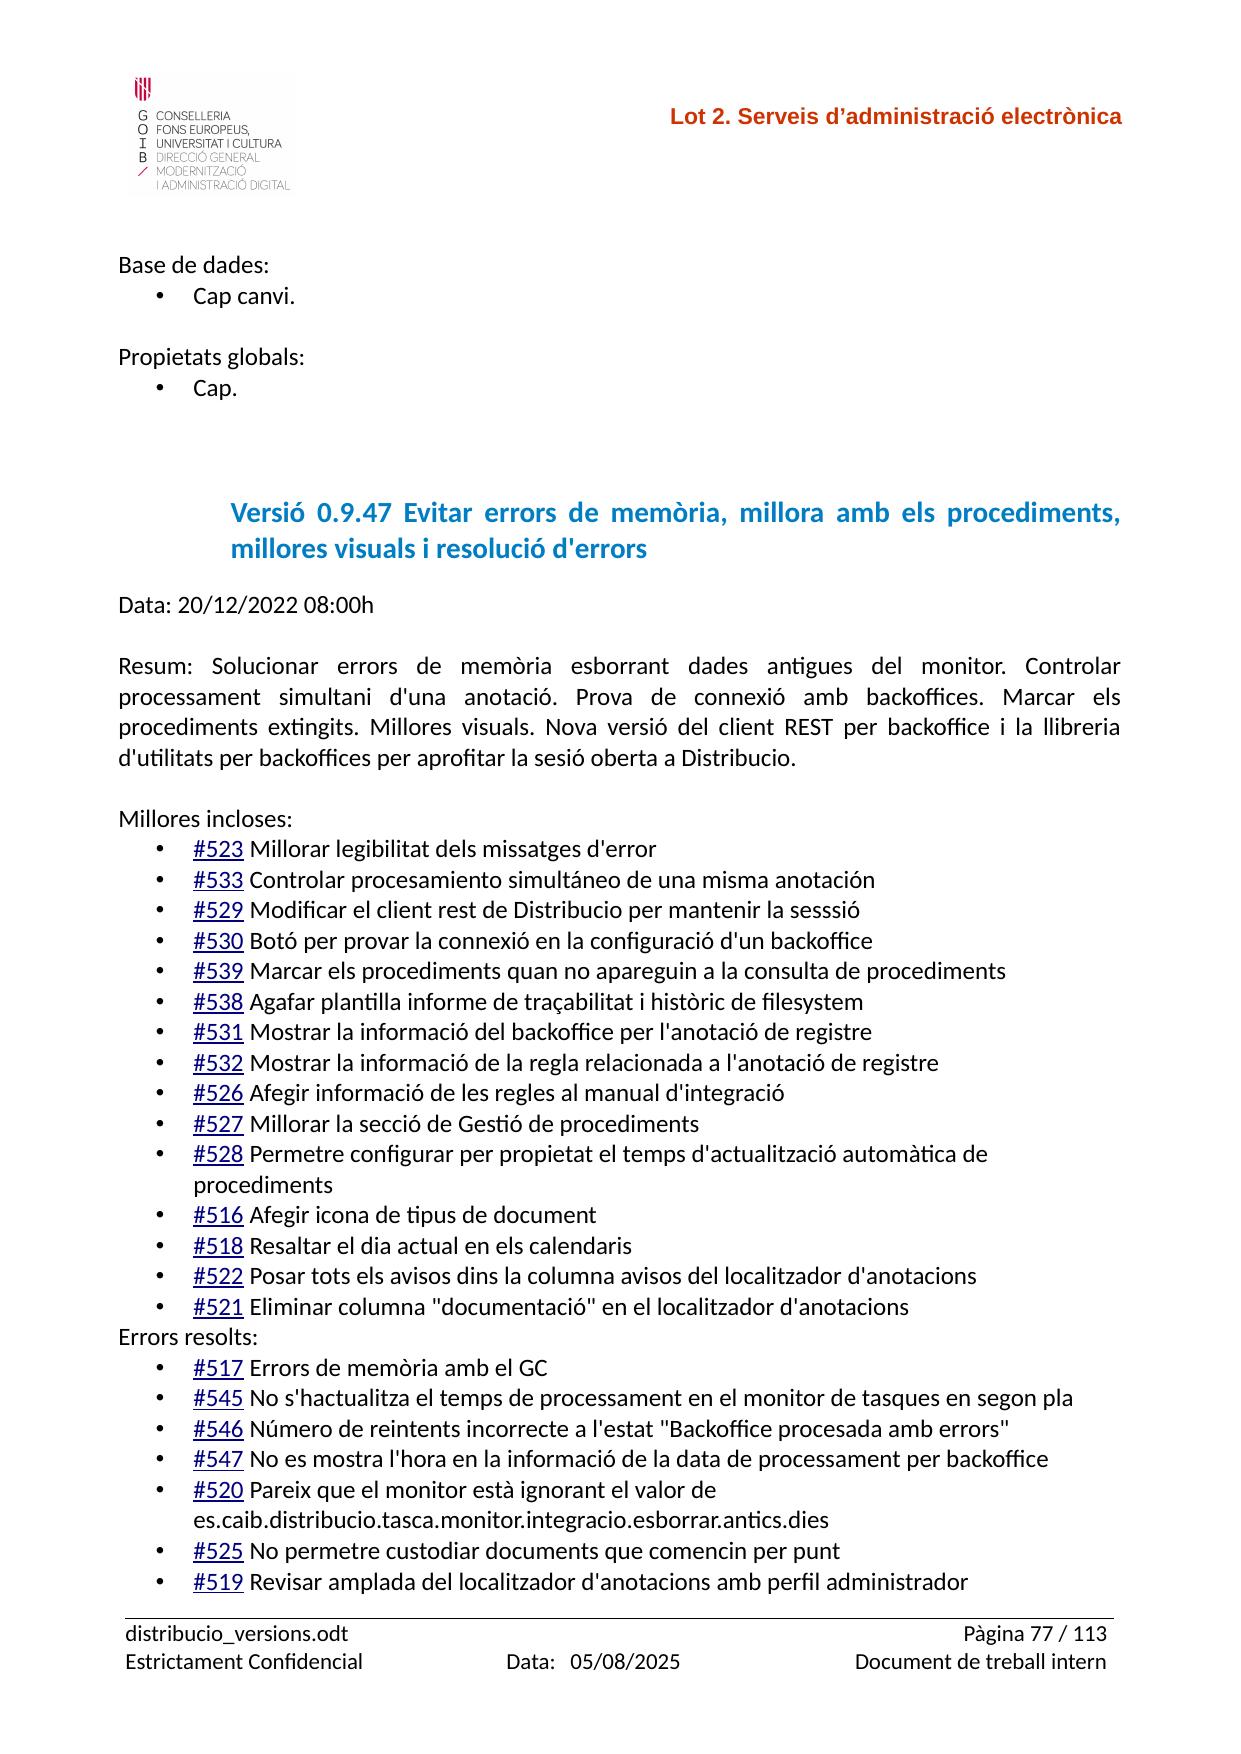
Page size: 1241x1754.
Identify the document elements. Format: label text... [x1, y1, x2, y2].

list #530 Botó per provar la connexió en la configuració d'un backoffice [156, 925, 1122, 955]
text Data: 20/12/2022 08:00h [118, 589, 1122, 619]
list #522 Posar tots els avisos dins la columna avisos del localitzador d'anotacions [156, 1261, 1122, 1291]
list Cap canvi. [156, 280, 1122, 311]
list #517 Errors de memòria amb el GC [156, 1352, 1122, 1383]
text Propietats globals: [118, 341, 1122, 372]
subtitle Versió 0.9.47 Evitar errors de memòria, millora amb els procediments, millores visuals i resolució d'errors [153, 494, 1122, 565]
picture [126, 70, 299, 197]
list #516 Afegir icona de tipus de document [156, 1199, 1122, 1230]
list #532 Mostrar la informació de la regla relacionada a l'anotació de registre [156, 1047, 1122, 1077]
list #545 No s'hactualitza el temps de processament en el monitor de tasques en segon pla [156, 1383, 1122, 1413]
list #533 Controlar procesamiento simultáneo de una misma anotación [156, 864, 1122, 894]
list #518 Resaltar el dia actual en els calendaris [156, 1230, 1122, 1261]
list #527 Millorar la secció de Gestió de procediments [156, 1108, 1122, 1138]
list #547 No es mostra l'hora en la informació de la data de processament per backoffice [156, 1444, 1122, 1474]
list #521 Eliminar columna "documentació" en el localitzador d'anotacions [156, 1291, 1122, 1322]
list #526 Afegir informació de les regles al manual d'integració [156, 1077, 1122, 1108]
list #546 Número de reintents incorrecte a l'estat "Backoffice procesada amb errors" [156, 1413, 1122, 1444]
text Millores incloses: [118, 803, 1122, 833]
text Base de dades: [118, 250, 1122, 280]
list Cap. [156, 372, 1122, 402]
list #539 Marcar els procediments quan no apareguin a la consulta de procediments [156, 955, 1122, 986]
list #538 Agafar plantilla informe de traçabilitat i històric de filesystem [156, 986, 1122, 1016]
text Resum: Solucionar errors de memòria esborrant dades antigues del monitor. Controlar processament simultani d'una anotació. Prova de connexió amb backoffices. Marcar els procediments extingits. Millores visuals. Nova versió del client REST per backoffice i la llibreria d'utilitats per backoffices per aprofitar la sesió oberta a Distribucio. [118, 650, 1122, 772]
list #523 Millorar legibilitat dels missatges d'error [156, 833, 1122, 864]
list #525 No permetre custodiar documents que comencin per punt [156, 1535, 1122, 1566]
text Errors resolts: [118, 1322, 1122, 1352]
list #520 Pareix que el monitor està ignorant el valor de es.caib.distribucio.tasca.monitor.integracio.esborrar.antics.dies [156, 1474, 1122, 1535]
list #519 Revisar amplada del localitzador d'anotacions amb perfil administrador [156, 1566, 1122, 1596]
list #531 Mostrar la informació del backoffice per l'anotació de registre [156, 1016, 1122, 1047]
list #529 Modificar el client rest de Distribucio per mantenir la sesssió [156, 894, 1122, 925]
list #528 Permetre configurar per propietat el temps d'actualització automàtica de procediments [156, 1138, 1122, 1199]
